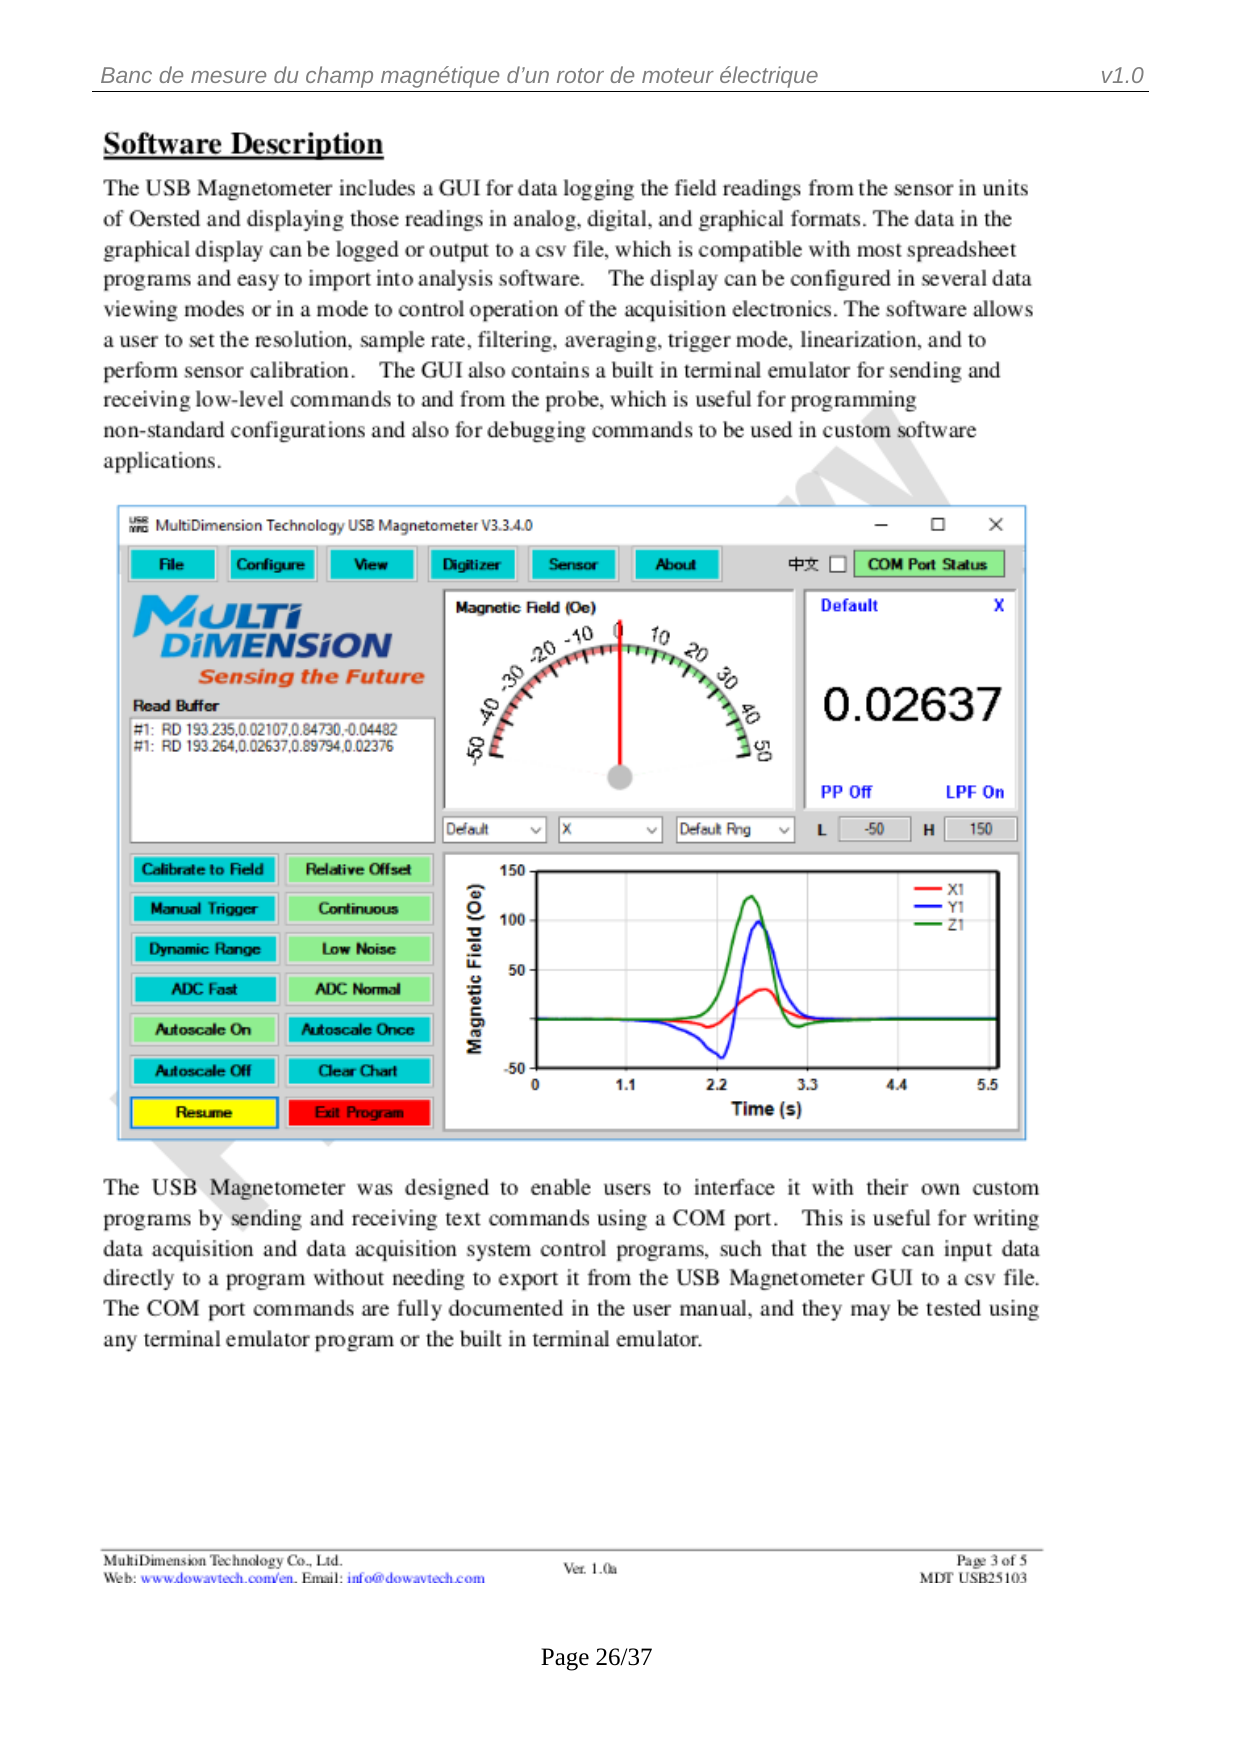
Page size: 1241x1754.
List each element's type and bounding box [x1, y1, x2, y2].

picture [94, 120, 1049, 1583]
